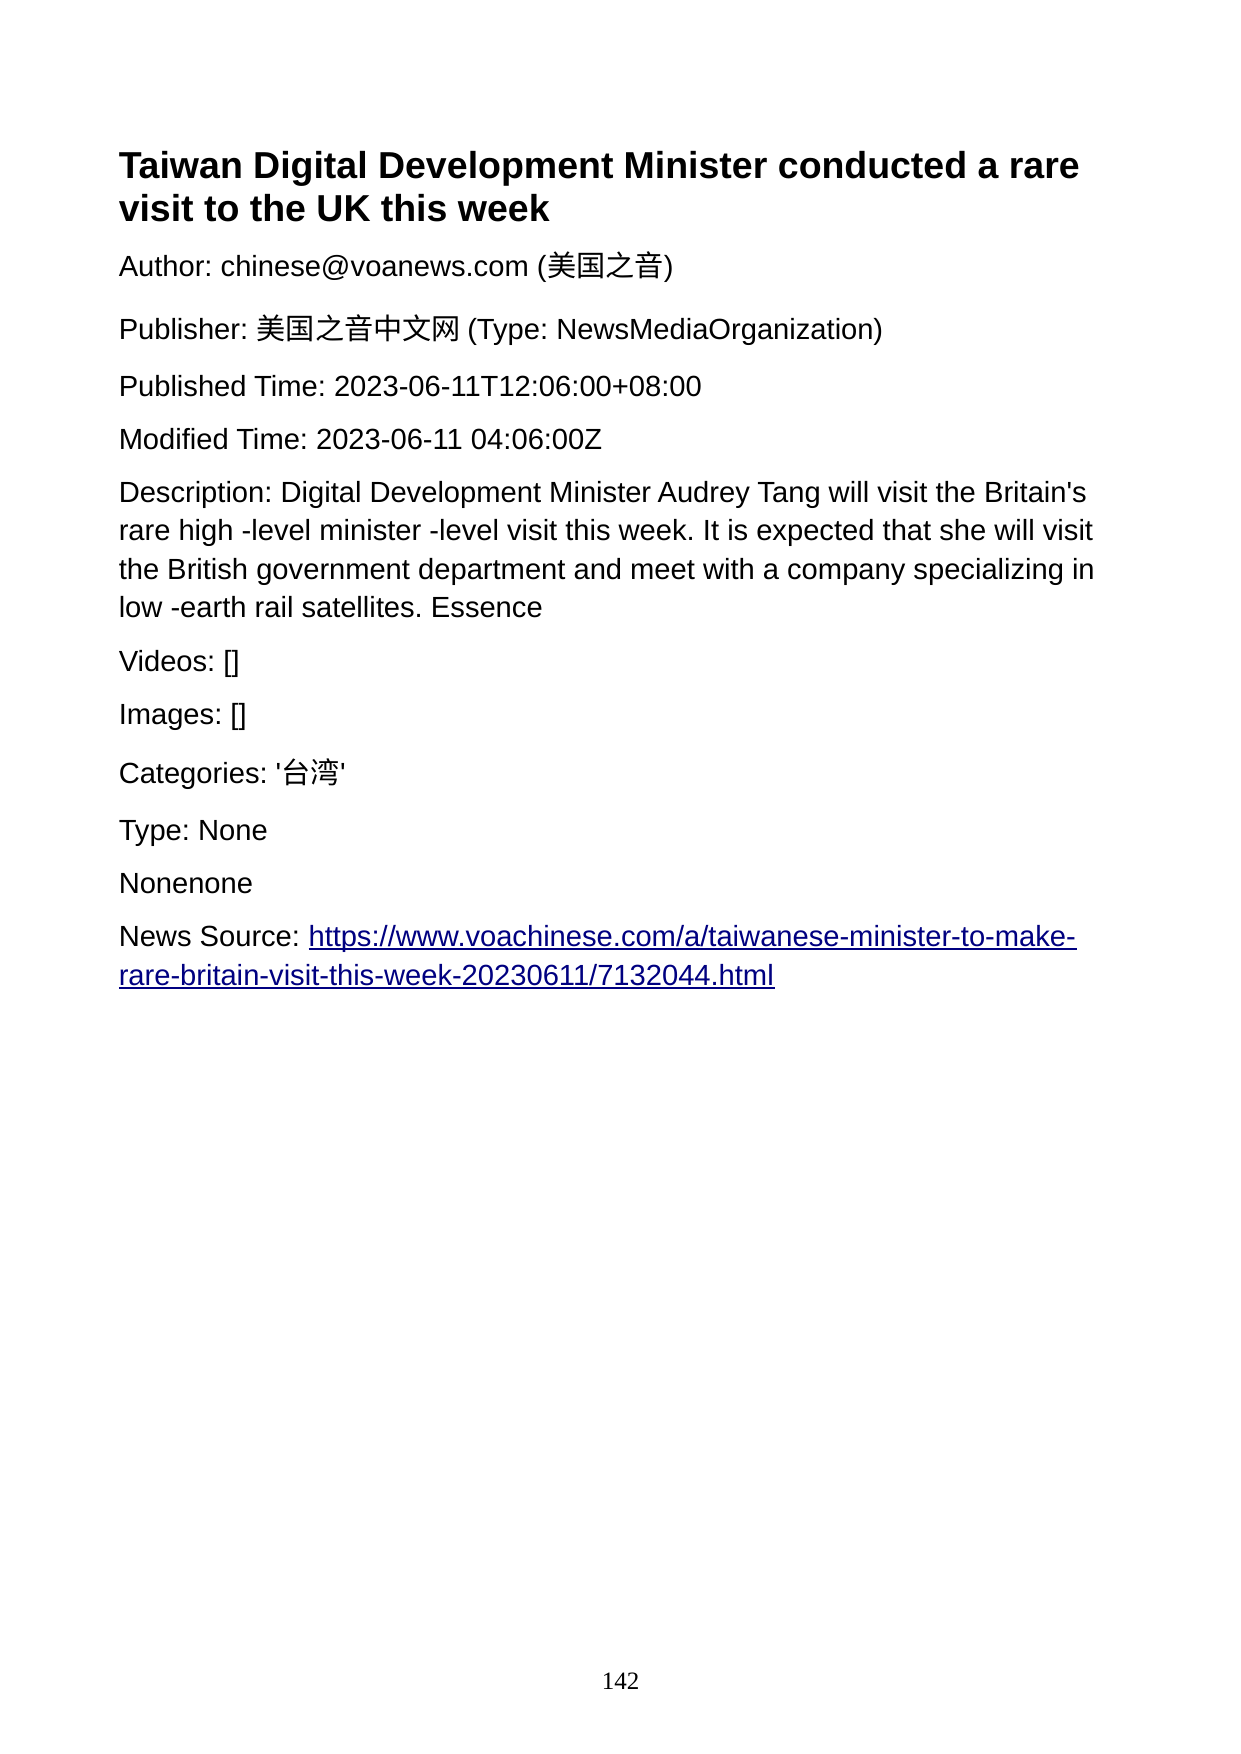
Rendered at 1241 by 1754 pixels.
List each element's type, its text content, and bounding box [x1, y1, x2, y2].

text Videos: [] [118, 643, 1122, 677]
text Type: None [118, 813, 1122, 846]
text Images: [] [118, 697, 1122, 730]
text Nonenone [118, 866, 1122, 899]
subtitle Taiwan Digital Development Minister conducted a rare visit to the UK this week [118, 143, 1122, 230]
text Description: Digital Development Minister Audrey Tang will visit the Britain's rare high -level minister -level visit this week. It is expected that she will visit the British government department and meet with a company specializing in low -earth rail satellites. Essence [118, 475, 1122, 624]
text Published Time: 2023-06-11T12:06:00+08:00 [118, 368, 1122, 402]
text Modified Time: 2023-06-11 04:06:00Z [118, 422, 1122, 455]
text Author: chinese@voanews.com (美国之音) [118, 242, 1122, 284]
text Categories: '台湾' [118, 750, 1122, 792]
text Publisher: 美国之音中文网 (Type: NewsMediaOrganization) [118, 305, 1122, 348]
text News Source: https://www.voachinese.com/a/taiwanese-minister-to-make-rare-britain-visit-this-week-20230611/7132044.html [118, 919, 1122, 991]
